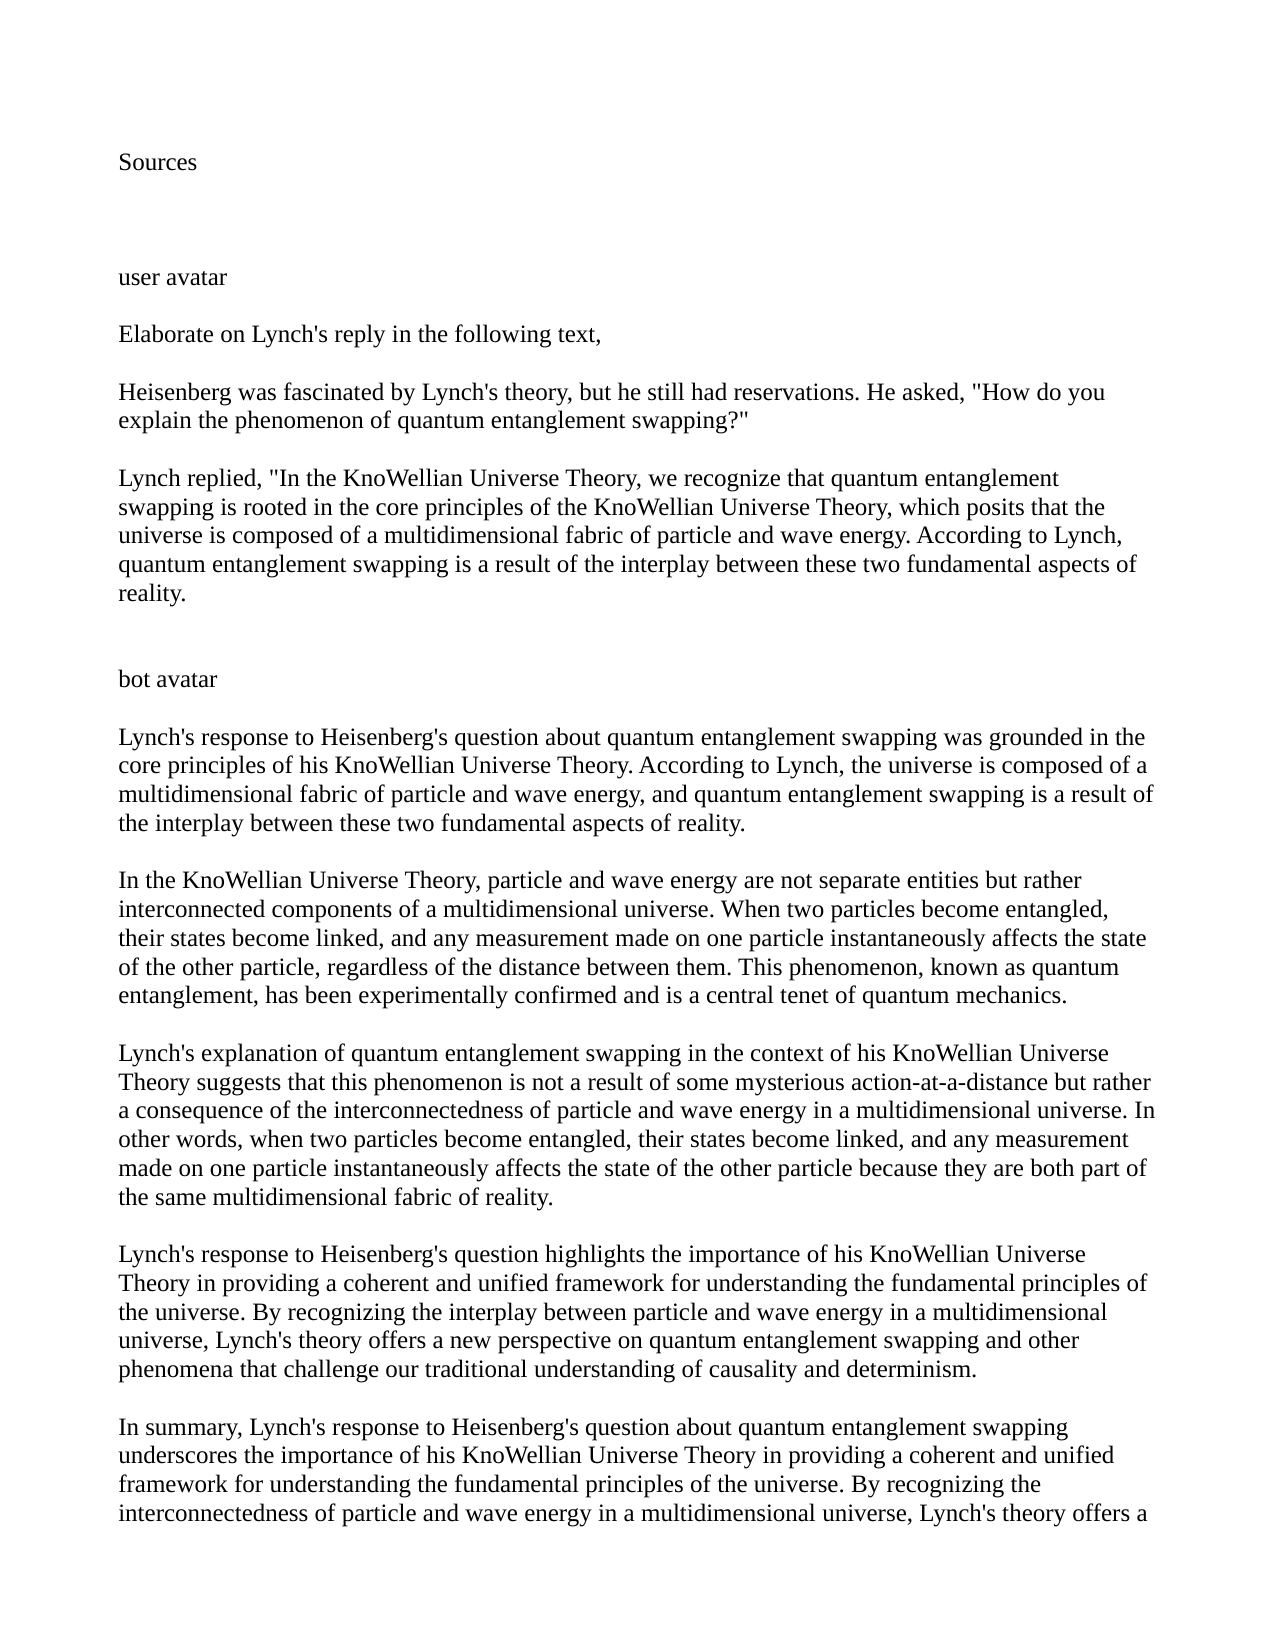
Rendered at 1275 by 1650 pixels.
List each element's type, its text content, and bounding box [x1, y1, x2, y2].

text bot avatar [118, 664, 1157, 693]
text Lynch replied, "In the KnoWellian Universe Theory, we recognize that quantum entanglement swapping is rooted in the core principles of the KnoWellian Universe Theory, which posits that the universe is composed of a multidimensional fabric of particle and wave energy. According to Lynch, quantum entanglement swapping is a result of the interplay between these two fundamental aspects of reality. [118, 463, 1157, 607]
text In summary, Lynch's response to Heisenberg's question about quantum entanglement swapping underscores the importance of his KnoWellian Universe Theory in providing a coherent and unified framework for understanding the fundamental principles of the universe. By recognizing the interconnectedness of particle and wave energy in a multidimensional universe, Lynch's theory offers a [118, 1412, 1157, 1527]
text Elaborate on Lynch's reply in the following text, [118, 319, 1157, 348]
text user avatar [118, 262, 1157, 291]
text Lynch's response to Heisenberg's question highlights the importance of his KnoWellian Universe Theory in providing a coherent and unified framework for understanding the fundamental principles of the universe. By recognizing the interplay between particle and wave energy in a multidimensional universe, Lynch's theory offers a new perspective on quantum entanglement swapping and other phenomena that challenge our traditional understanding of causality and determinism. [118, 1239, 1157, 1383]
text Sources [118, 147, 1157, 176]
text Lynch's explanation of quantum entanglement swapping in the context of his KnoWellian Universe Theory suggests that this phenomenon is not a result of some mysterious action-at-a-distance but rather a consequence of the interconnectedness of particle and wave energy in a multidimensional universe. In other words, when two particles become entangled, their states become linked, and any measurement made on one particle instantaneously affects the state of the other particle because they are both part of the same multidimensional fabric of reality. [118, 1038, 1157, 1211]
text Heisenberg was fascinated by Lynch's theory, but he still had reservations. He asked, "How do you explain the phenomenon of quantum entanglement swapping?" [118, 377, 1157, 434]
text In the KnoWellian Universe Theory, particle and wave energy are not separate entities but rather interconnected components of a multidimensional universe. When two particles become entangled, their states become linked, and any measurement made on one particle instantaneously affects the state of the other particle, regardless of the distance between them. This phenomenon, known as quantum entanglement, has been experimentally confirmed and is a central tenet of quantum mechanics. [118, 866, 1157, 1009]
text Lynch's response to Heisenberg's question about quantum entanglement swapping was grounded in the core principles of his KnoWellian Universe Theory. According to Lynch, the universe is composed of a multidimensional fabric of particle and wave energy, and quantum entanglement swapping is a result of the interplay between these two fundamental aspects of reality. [118, 722, 1157, 837]
